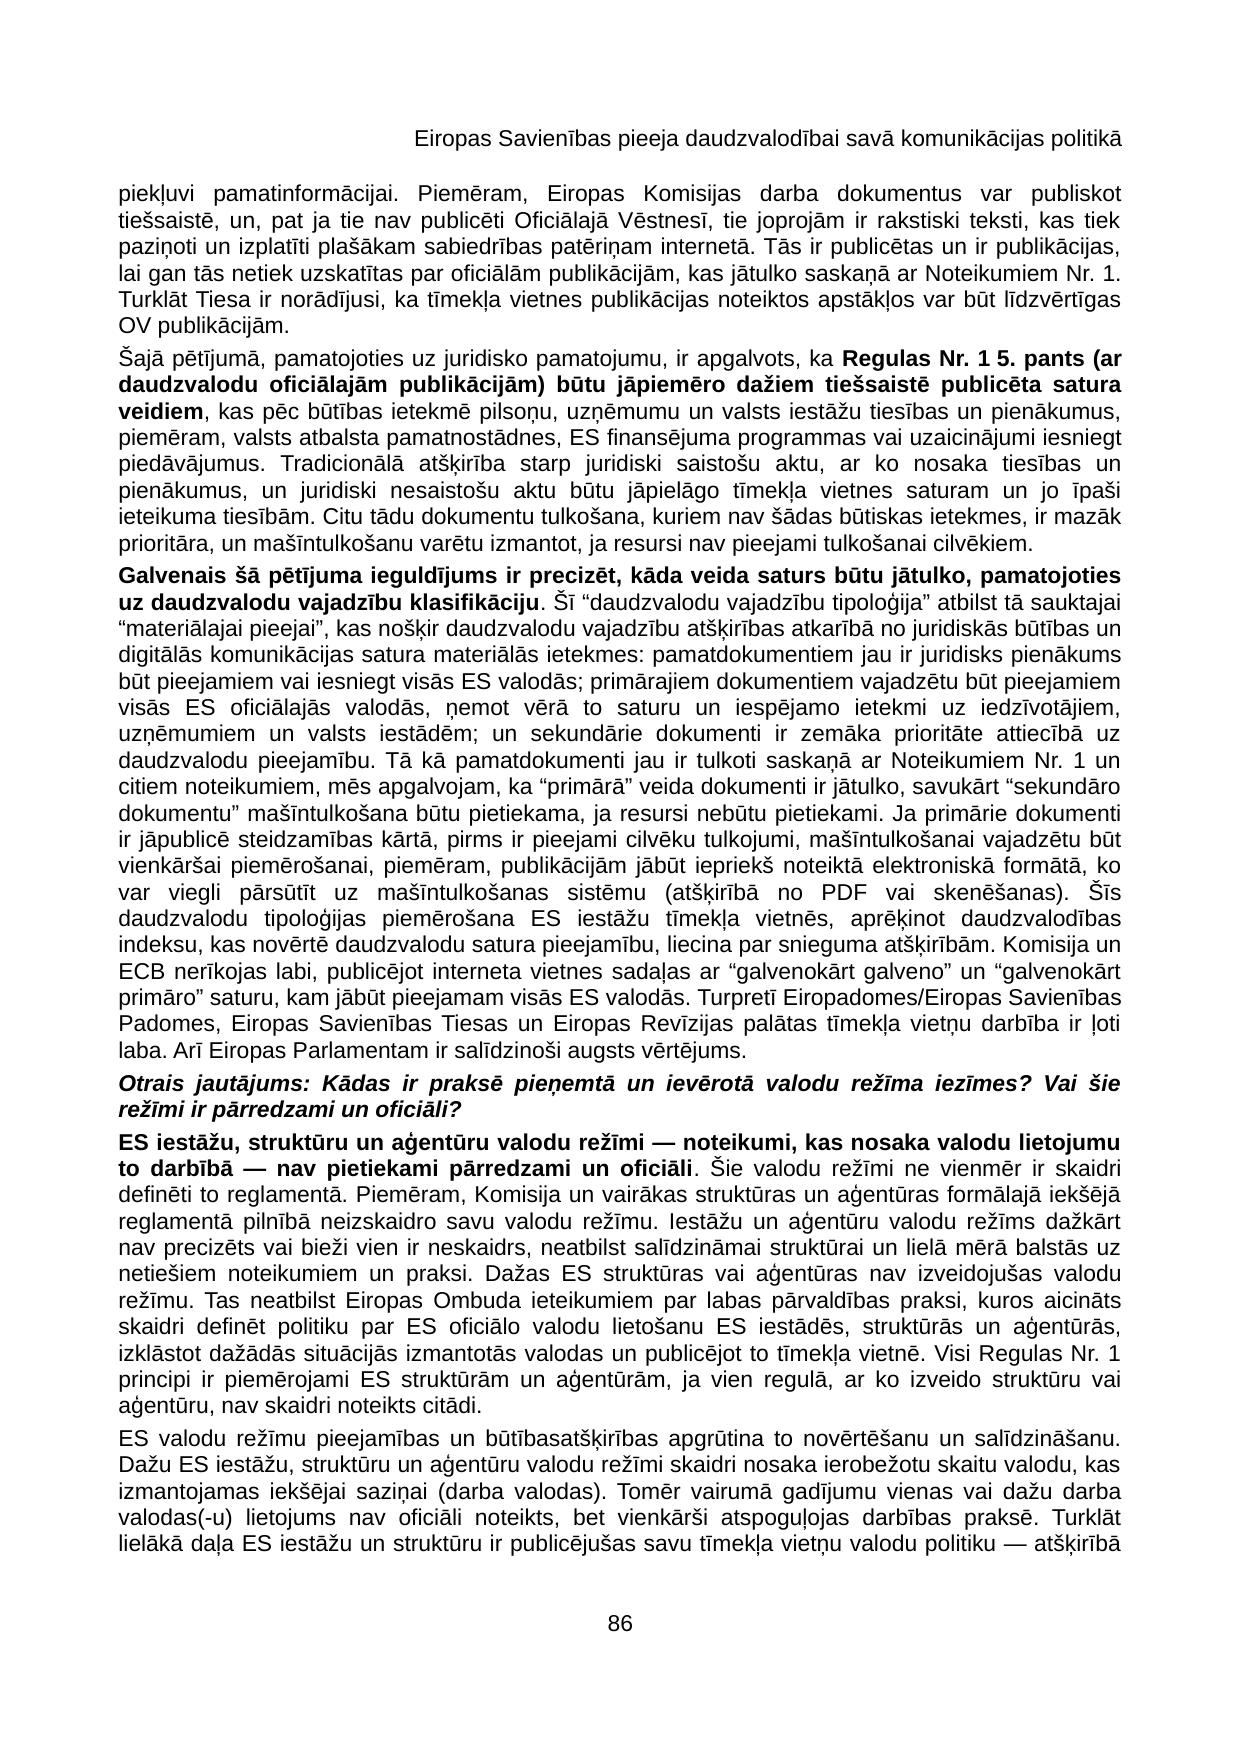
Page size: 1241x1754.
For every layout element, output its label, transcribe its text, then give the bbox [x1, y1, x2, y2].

text Galvenais šā pētījuma ieguldījums ir precizēt, kāda veida saturs būtu jātulko, pamatojoties uz daudzvalodu vajadzību klasifikāciju. Šī “daudzvalodu vajadzību tipoloģija” atbilst tā sauktajai “materiālajai pieejai”, kas nošķir daudzvalodu vajadzību atšķirības atkarībā no juridiskās būtības un digitālās komunikācijas satura materiālās ietekmes: pamatdokumentiem jau ir juridisks pienākums būt pieejamiem vai iesniegt visās ES valodās; primārajiem dokumentiem vajadzētu būt pieejamiem visās ES oficiālajās valodās, ņemot vērā to saturu un iespējamo ietekmi uz iedzīvotājiem, uzņēmumiem un valsts iestādēm; un sekundārie dokumenti ir zemāka prioritāte attiecībā uz daudzvalodu pieejamību. Tā kā pamatdokumenti jau ir tulkoti saskaņā ar Noteikumiem Nr. 1 un citiem noteikumiem, mēs apgalvojam, ka “primārā” veida dokumenti ir jātulko, savukārt “sekundāro dokumentu” mašīntulkošana būtu pietiekama, ja resursi nebūtu pietiekami. Ja primārie dokumenti ir jāpublicē steidzamības kārtā, pirms ir pieejami cilvēku tulkojumi, mašīntulkošanai vajadzētu būt vienkāršai piemērošanai, piemēram, publikācijām jābūt iepriekš noteiktā elektroniskā formātā, ko var viegli pārsūtīt uz mašīntulkošanas sistēmu (atšķirībā no PDF vai skenēšanas). Šīs daudzvalodu tipoloģijas piemērošana ES iestāžu tīmekļa vietnēs, aprēķinot daudzvalodības indeksu, kas novērtē daudzvalodu satura pieejamību, liecina par snieguma atšķirībām. Komisija un ECB nerīkojas labi, publicējot interneta vietnes sadaļas ar “galvenokārt galveno” un “galvenokārt primāro” saturu, kam jābūt pieejamam visās ES valodās. Turpretī Eiropadomes/Eiropas Savienības Padomes, Eiropas Savienības Tiesas un Eiropas Revīzijas palātas tīmekļa vietņu darbība ir ļoti laba. Arī Eiropas Parlamentam ir salīdzinoši augsts vērtējums. [118, 562, 1122, 1063]
text ES iestāžu, struktūru un aģentūru valodu režīmi — noteikumi, kas nosaka valodu lietojumu to darbībā — nav pietiekami pārredzami un oficiāli. Šie valodu režīmi ne vienmēr ir skaidri definēti to reglamentā. Piemēram, Komisija un vairākas struktūras un aģentūras formālajā iekšējā reglamentā pilnībā neizskaidro savu valodu režīmu. Iestāžu un aģentūru valodu režīms dažkārt nav precizēts vai bieži vien ir neskaidrs, neatbilst salīdzināmai struktūrai un lielā mērā balstās uz netiešiem noteikumiem un praksi. Dažas ES struktūras vai aģentūras nav izveidojušas valodu režīmu. Tas neatbilst Eiropas Ombuda ieteikumiem par labas pārvaldības praksi, kuros aicināts skaidri definēt politiku par ES oficiālo valodu lietošanu ES iestādēs, struktūrās un aģentūrās, izklāstot dažādās situācijās izmantotās valodas un publicējot to tīmekļa vietnē. Visi Regulas Nr. 1 principi ir piemērojami ES struktūrām un aģentūrām, ja vien regulā, ar ko izveido struktūru vai aģentūru, nav skaidri noteikts citādi. [118, 1129, 1122, 1418]
text piekļuvi pamatinformācijai. Piemēram, Eiropas Komisijas darba dokumentus var publiskot tiešsaistē, un, pat ja tie nav publicēti Oficiālajā Vēstnesī, tie joprojām ir rakstiski teksti, kas tiek paziņoti un izplatīti plašākam sabiedrības patēriņam internetā. Tās ir publicētas un ir publikācijas, lai gan tās netiek uzskatītas par oficiālām publikācijām, kas jātulko saskaņā ar Noteikumiem Nr. 1. Turklāt Tiesa ir norādījusi, ka tīmekļa vietnes publikācijas noteiktos apstākļos var būt līdzvērtīgas OV publikācijām. [118, 180, 1122, 338]
text Šajā pētījumā, pamatojoties uz juridisko pamatojumu, ir apgalvots, ka Regulas Nr. 1 5. pants (ar daudzvalodu oficiālajām publikācijām) būtu jāpiemēro dažiem tiešsaistē publicēta satura veidiem, kas pēc būtības ietekmē pilsoņu, uzņēmumu un valsts iestāžu tiesības un pienākumus, piemēram, valsts atbalsta pamatnostādnes, ES finansējuma programmas vai uzaicinājumi iesniegt piedāvājumus. Tradicionālā atšķirība starp juridiski saistošu aktu, ar ko nosaka tiesības un pienākumus, un juridiski nesaistošu aktu būtu jāpielāgo tīmekļa vietnes saturam un jo īpaši ieteikuma tiesībām. Citu tādu dokumentu tulkošana, kuriem nav šādas būtiskas ietekmes, ir mazāk prioritāra, un mašīntulkošanu varētu izmantot, ja resursi nav pieejami tulkošanai cilvēkiem. [118, 345, 1122, 556]
text ES valodu režīmu pieejamības un būtībasatšķirības apgrūtina to novērtēšanu un salīdzināšanu. Dažu ES iestāžu, struktūru un aģentūru valodu režīmi skaidri nosaka ierobežotu skaitu valodu, kas izmantojamas iekšējai saziņai (darba valodas). Tomēr vairumā gadījumu vienas vai dažu darba valodas(-u) lietojums nav oficiāli noteikts, bet vienkārši atspoguļojas darbības praksē. Turklāt lielākā daļa ES iestāžu un struktūru ir publicējušas savu tīmekļa vietņu valodu politiku — atšķirībā [118, 1425, 1122, 1557]
text Otrais jautājums: Kādas ir praksē pieņemtā un ievērotā valodu režīma iezīmes? Vai šie režīmi ir pārredzami un oficiāli? [118, 1069, 1122, 1122]
